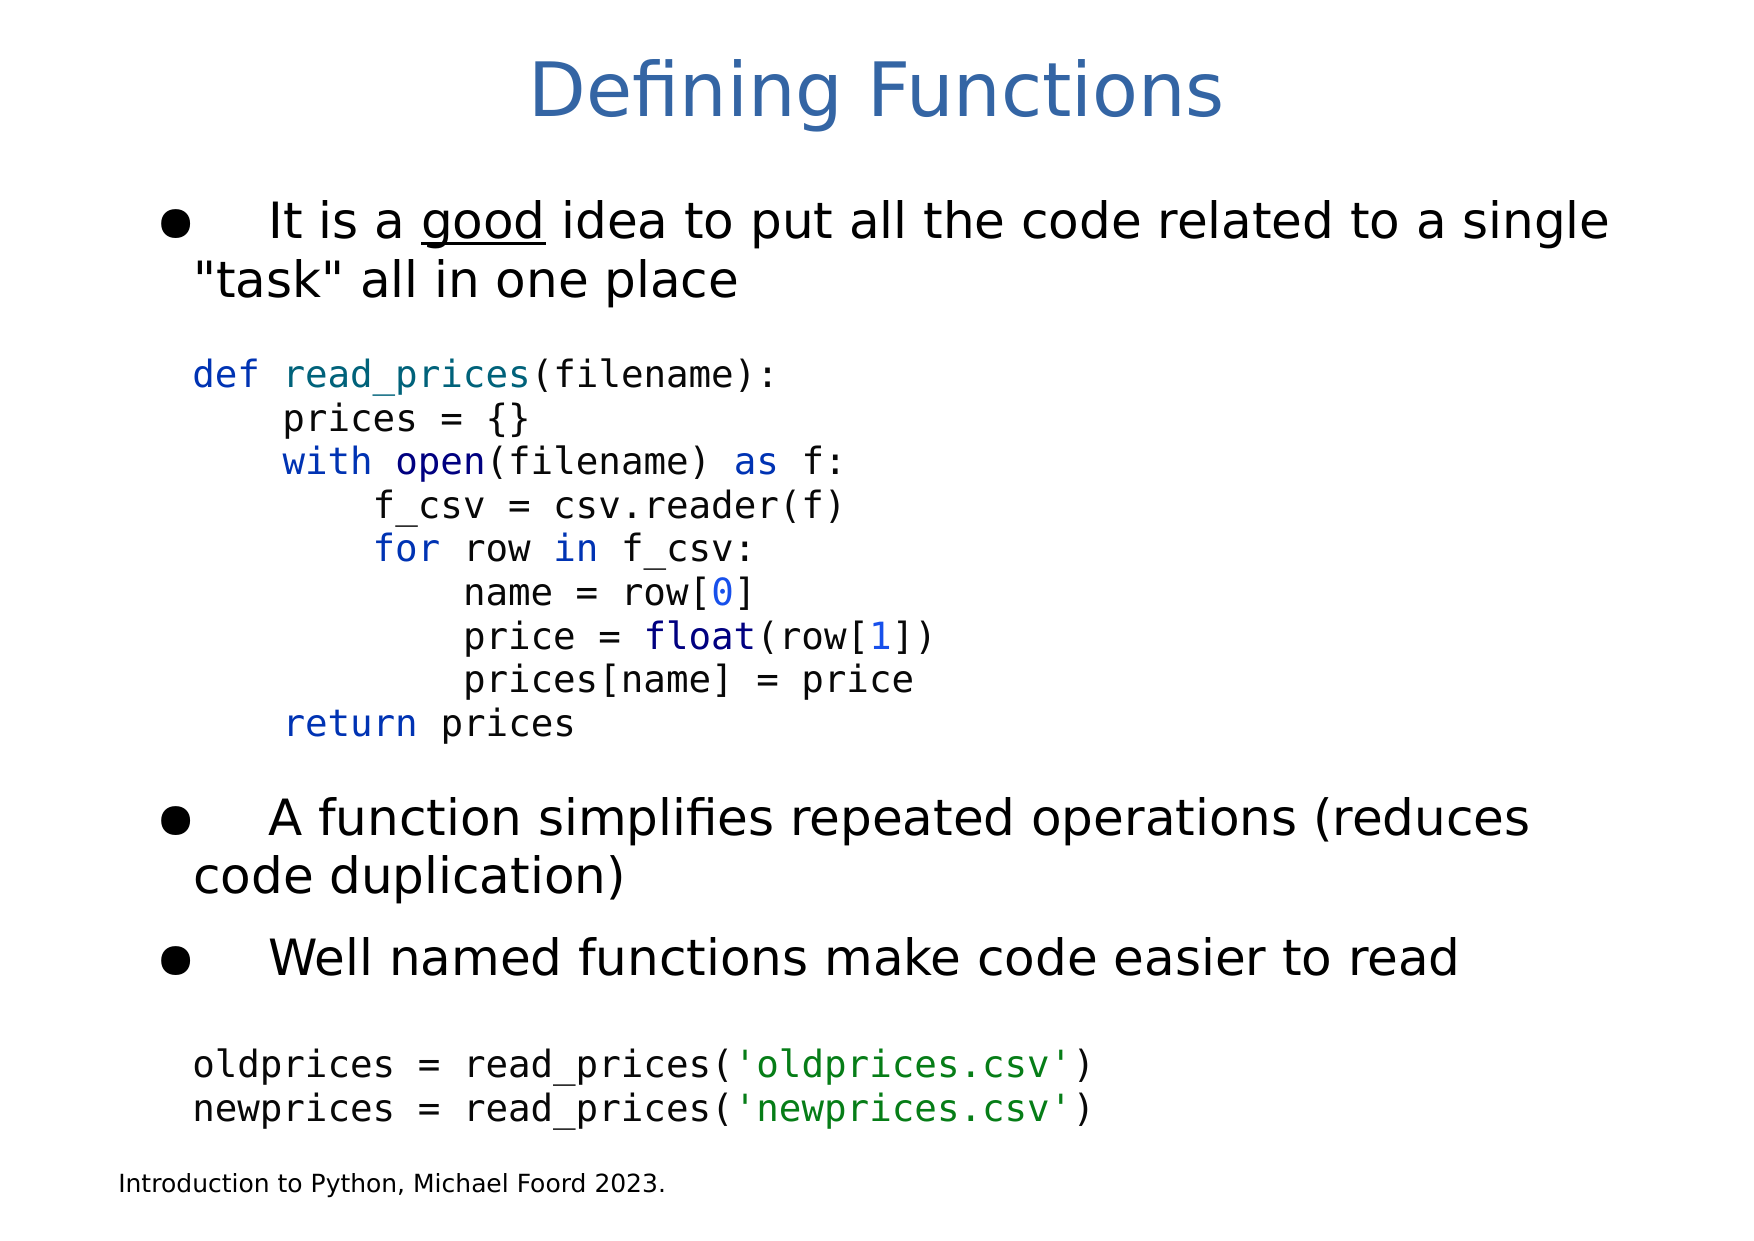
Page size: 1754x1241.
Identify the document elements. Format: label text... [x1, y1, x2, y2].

list It is a good idea to put all the code related to a single "task" all in one place [156, 192, 1636, 309]
list Well named functions make code easier to read [156, 929, 1636, 987]
text def read_prices(filename): prices = {} with open(filename) as f: f_csv = csv.reader(f) for row in f_csv: name = row[0] price = float(row[1]) prices[name] = price return prices [192, 352, 1636, 745]
list A function simplifies repeated operations (reduces code duplication) [156, 789, 1636, 905]
subtitle Defining Functions [118, 47, 1636, 134]
text oldprices = read_prices('oldprices.csv') newprices = read_prices('newprices.csv') [192, 1043, 1636, 1130]
